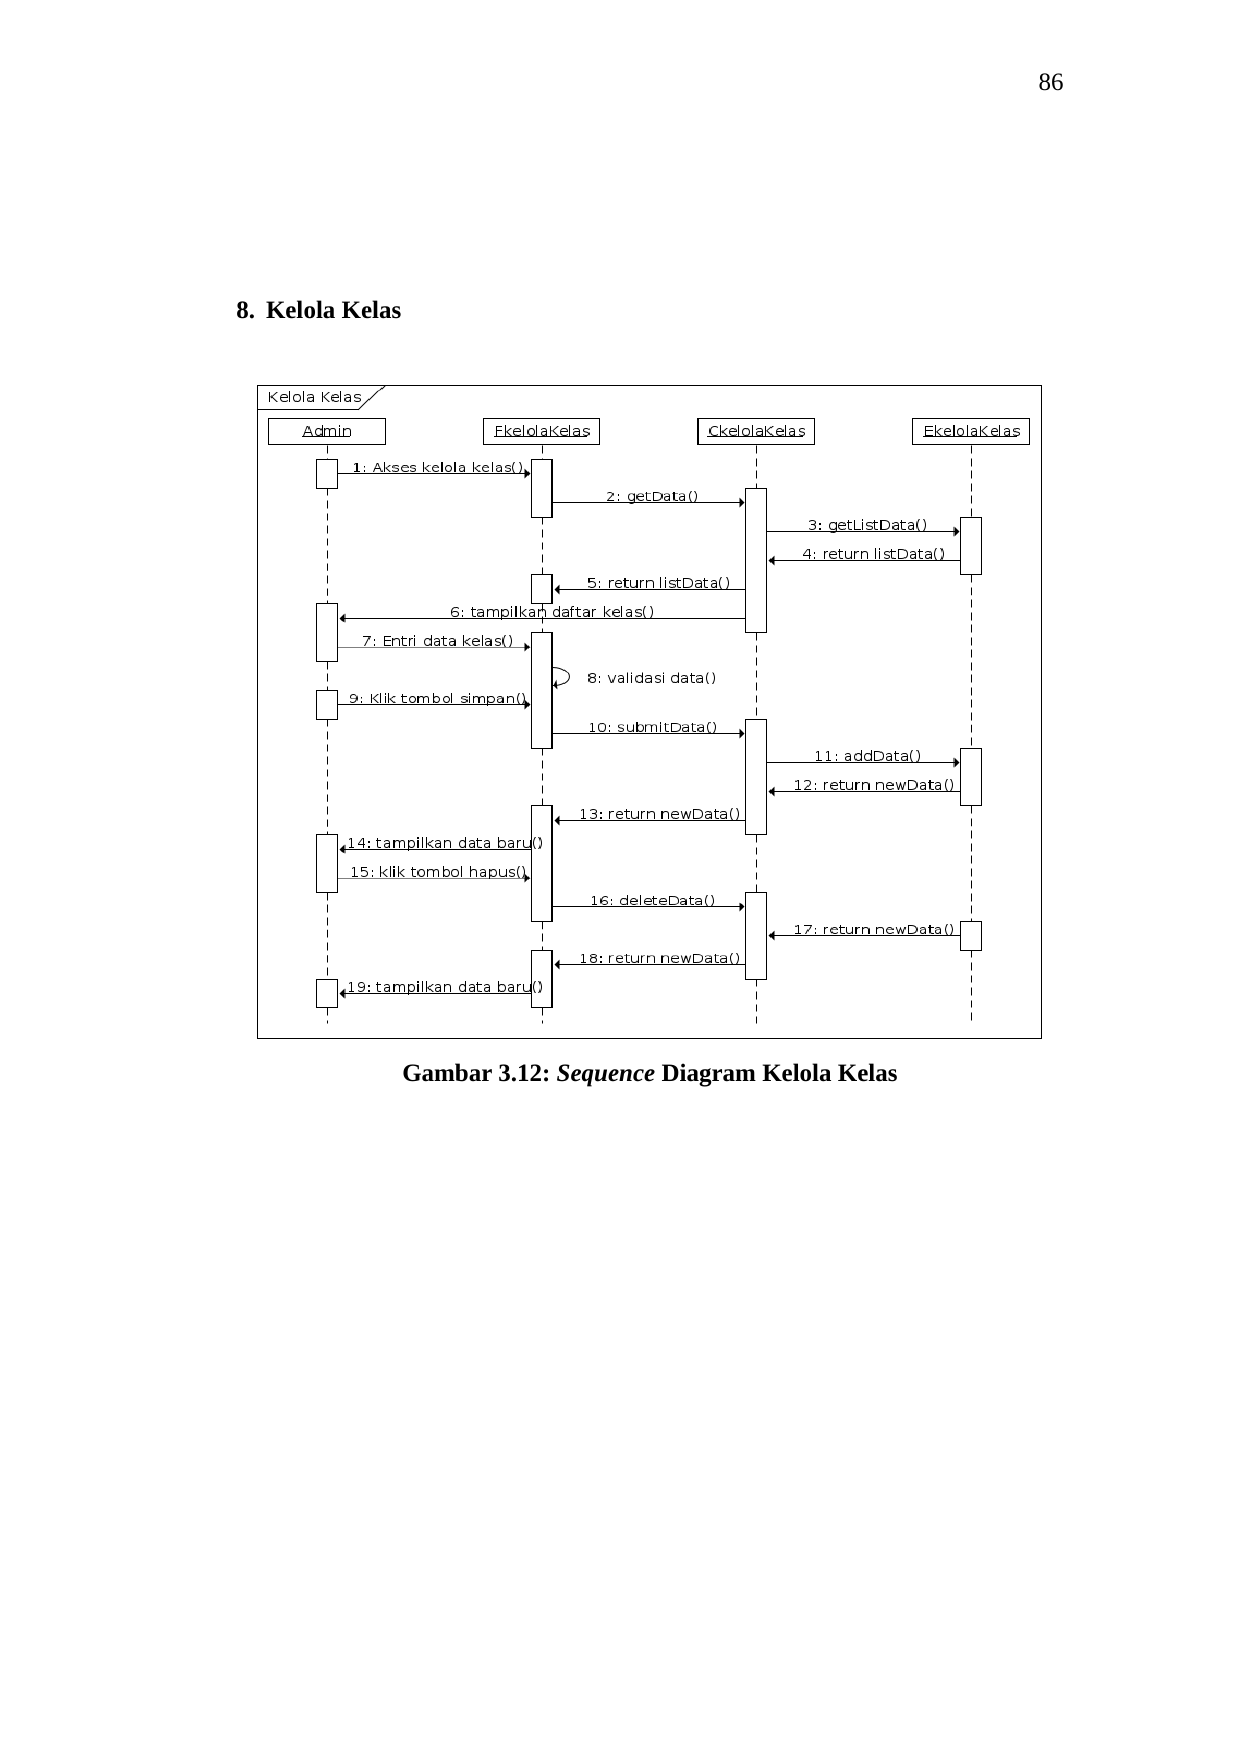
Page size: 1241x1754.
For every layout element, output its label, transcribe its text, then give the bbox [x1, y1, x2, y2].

list Kelola Kelas [236, 295, 1063, 324]
text Gambar 3.12: Sequence Diagram Kelola Kelas [236, 1058, 1063, 1086]
picture [236, 365, 1064, 1058]
